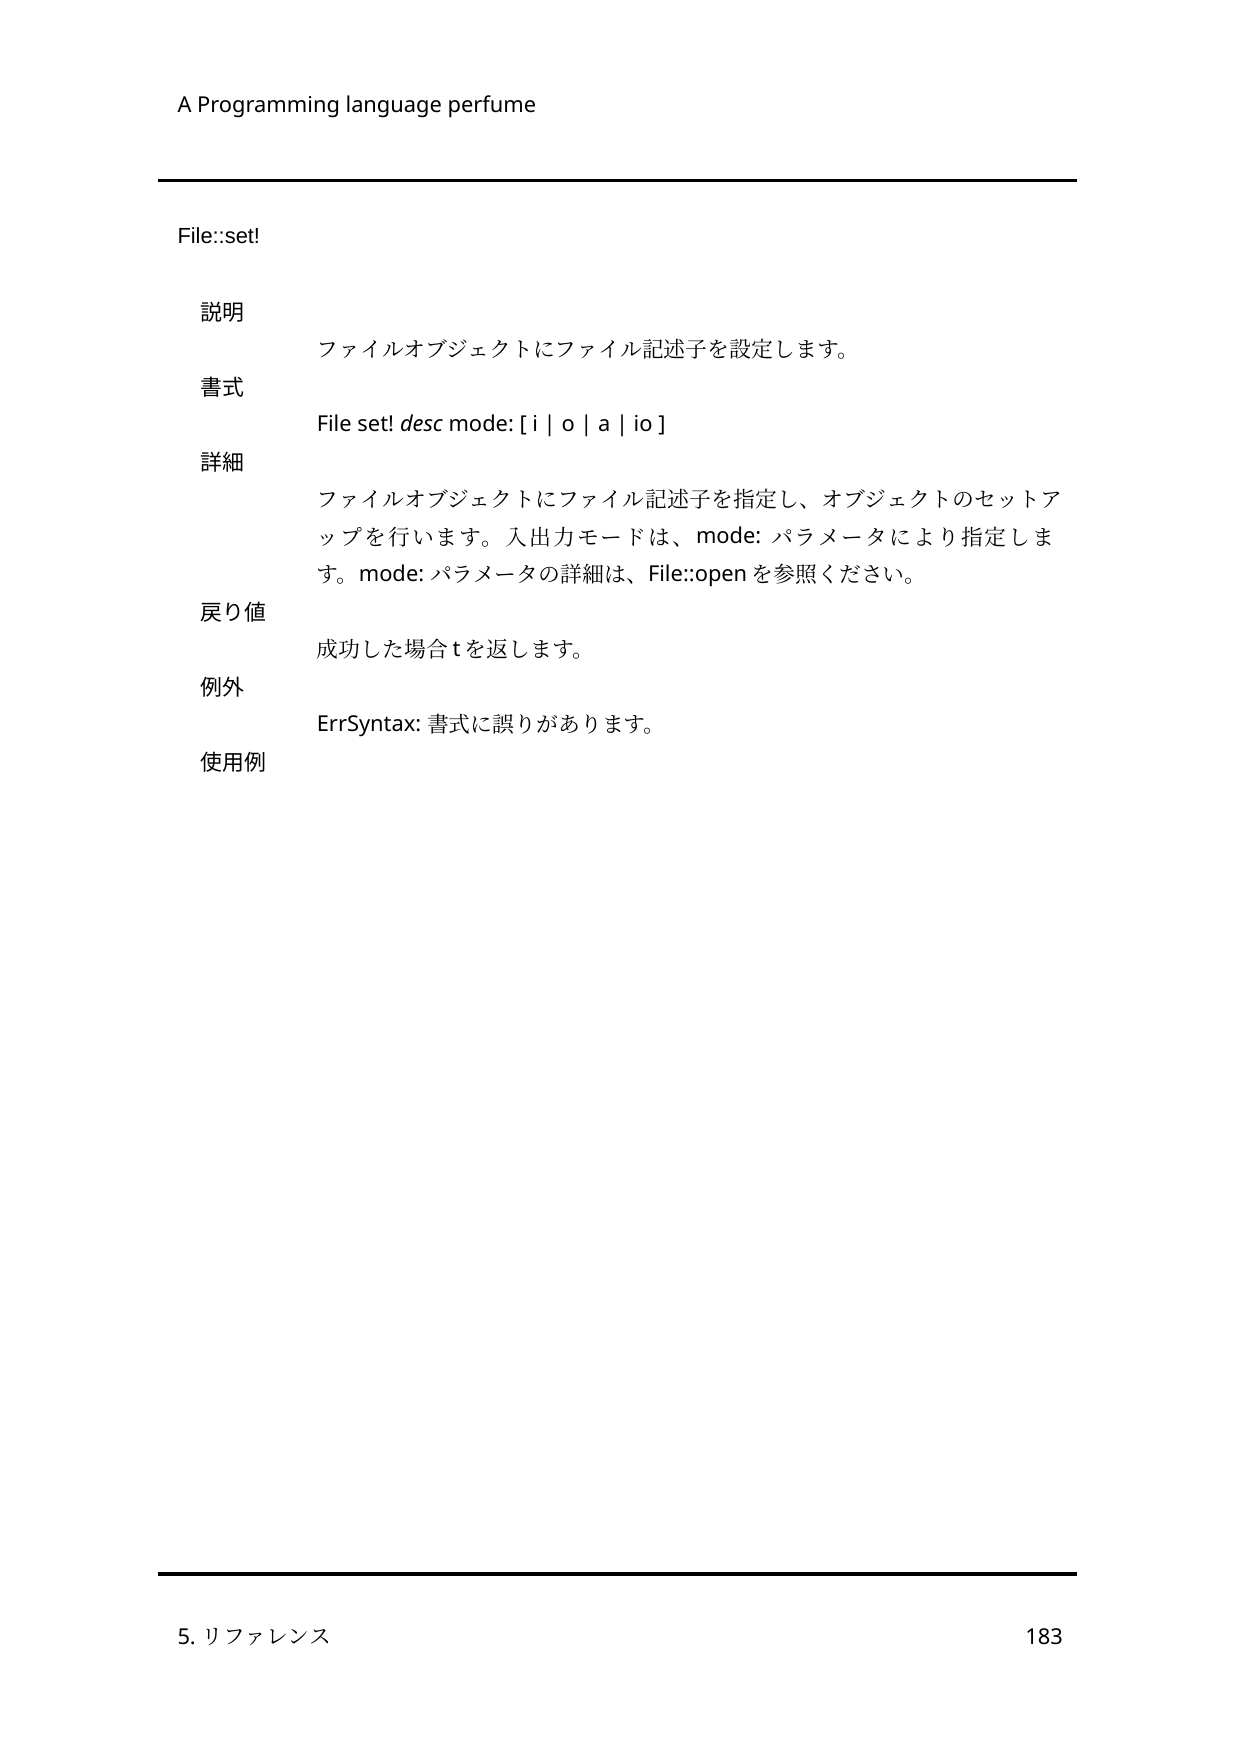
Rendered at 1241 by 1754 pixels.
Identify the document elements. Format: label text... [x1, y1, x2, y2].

table_cell 戻り値 [200, 592, 317, 667]
table_header ファイルオブジェクトにファイル記述子を設定します。 [317, 292, 1063, 367]
subtitle File::set! [177, 217, 1063, 254]
table_cell 詳細 [200, 442, 317, 592]
table_header 説明 [200, 292, 317, 367]
table_cell 例外 [200, 667, 317, 742]
table_cell 書式 [200, 367, 317, 442]
table_cell 成功した場合tを返します。 [317, 592, 1063, 667]
table_cell [317, 742, 1063, 817]
table_cell ファイルオブジェクトにファイル記述子を指定し、オブジェクトのセットアップを行います。入出力モードは、mode: パラメータにより指定します。mode: パラメータの詳細は、File::openを参照ください。 [317, 442, 1063, 592]
table_cell File set! desc mode: [ i | o | a | io ] [317, 367, 1063, 442]
table_cell 使用例 [200, 742, 317, 817]
table_cell ErrSyntax: 書式に誤りがあります。 [317, 667, 1063, 742]
